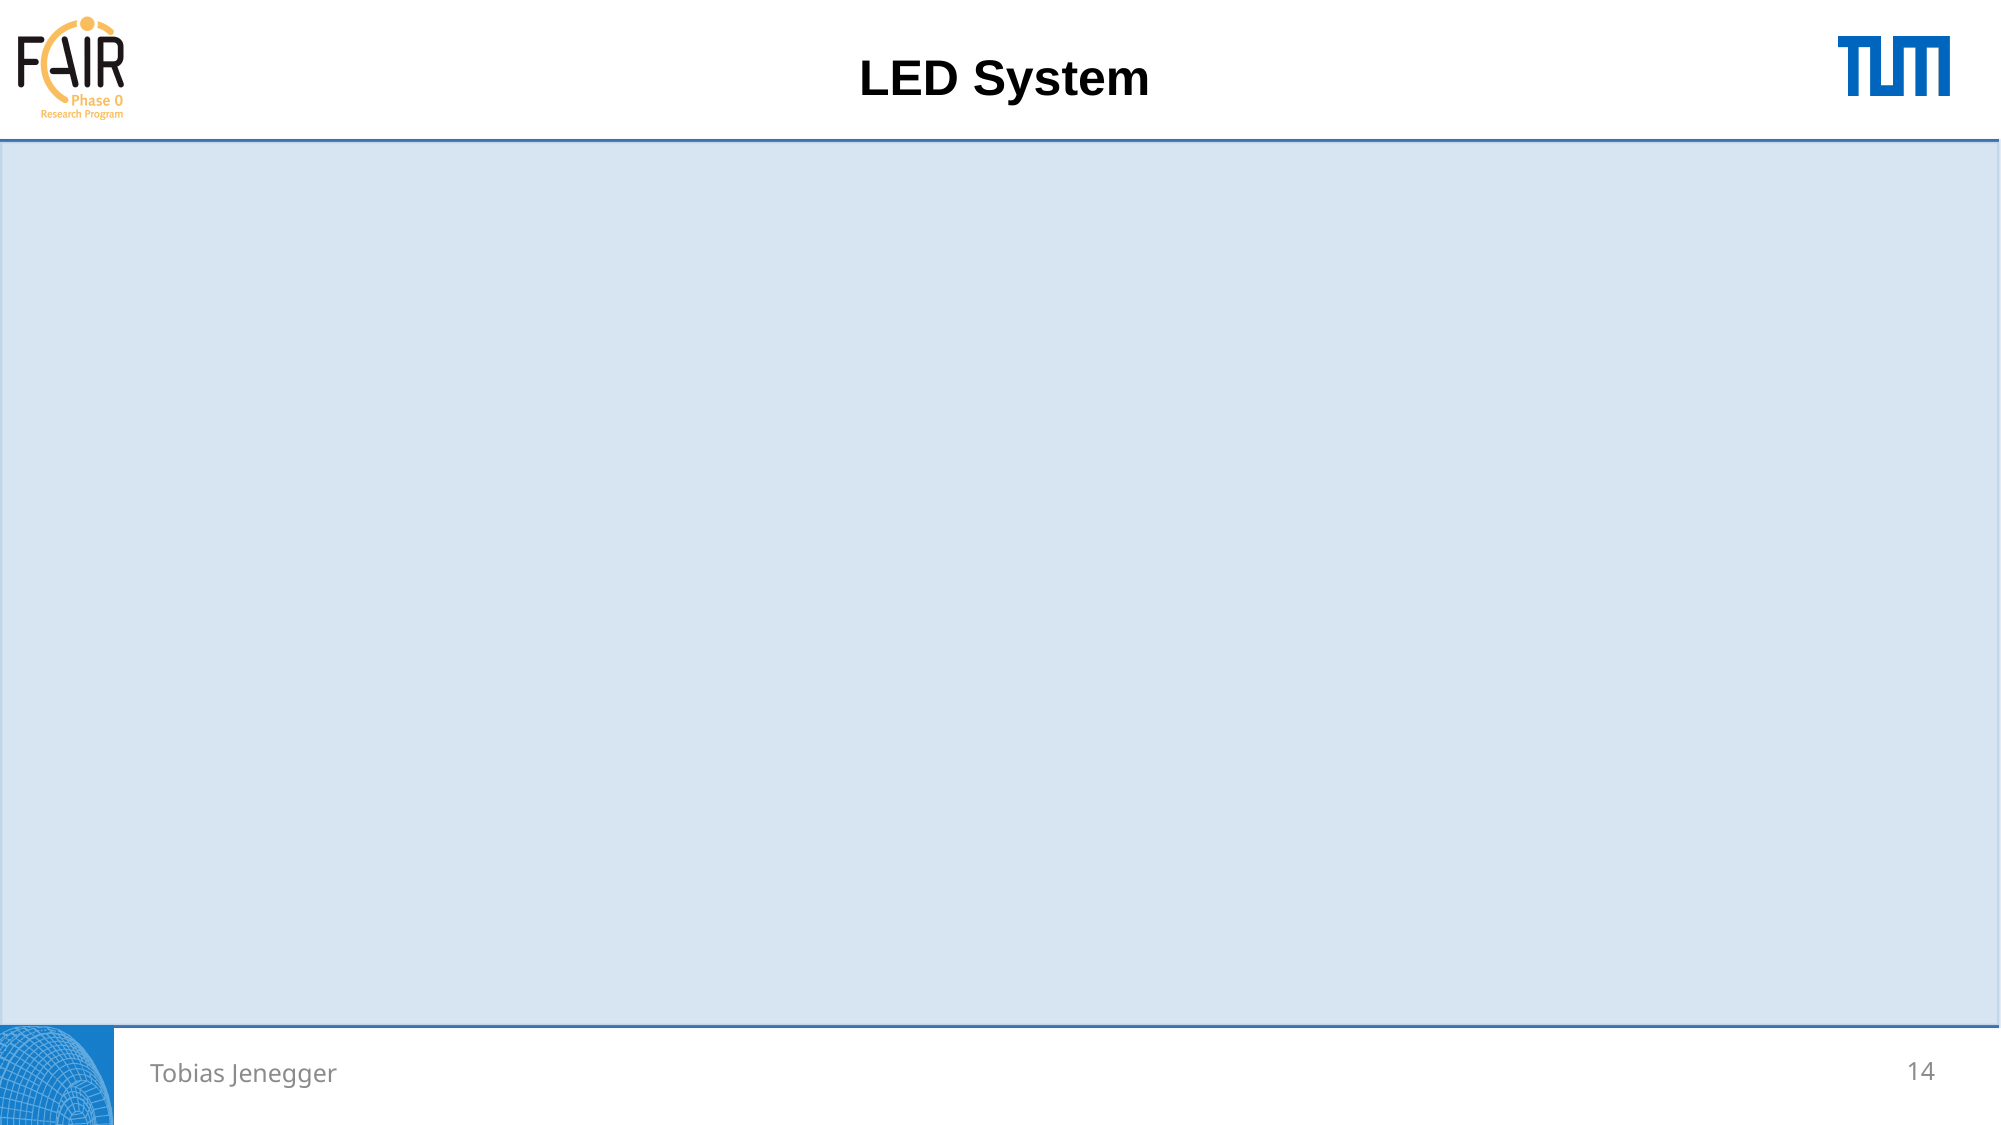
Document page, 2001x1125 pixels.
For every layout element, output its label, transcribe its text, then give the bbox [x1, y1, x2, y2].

picture [0, 1025, 114, 1125]
picture [15, 15, 142, 120]
text_box LED System [420, 42, 1591, 113]
picture [1838, 36, 1950, 96]
